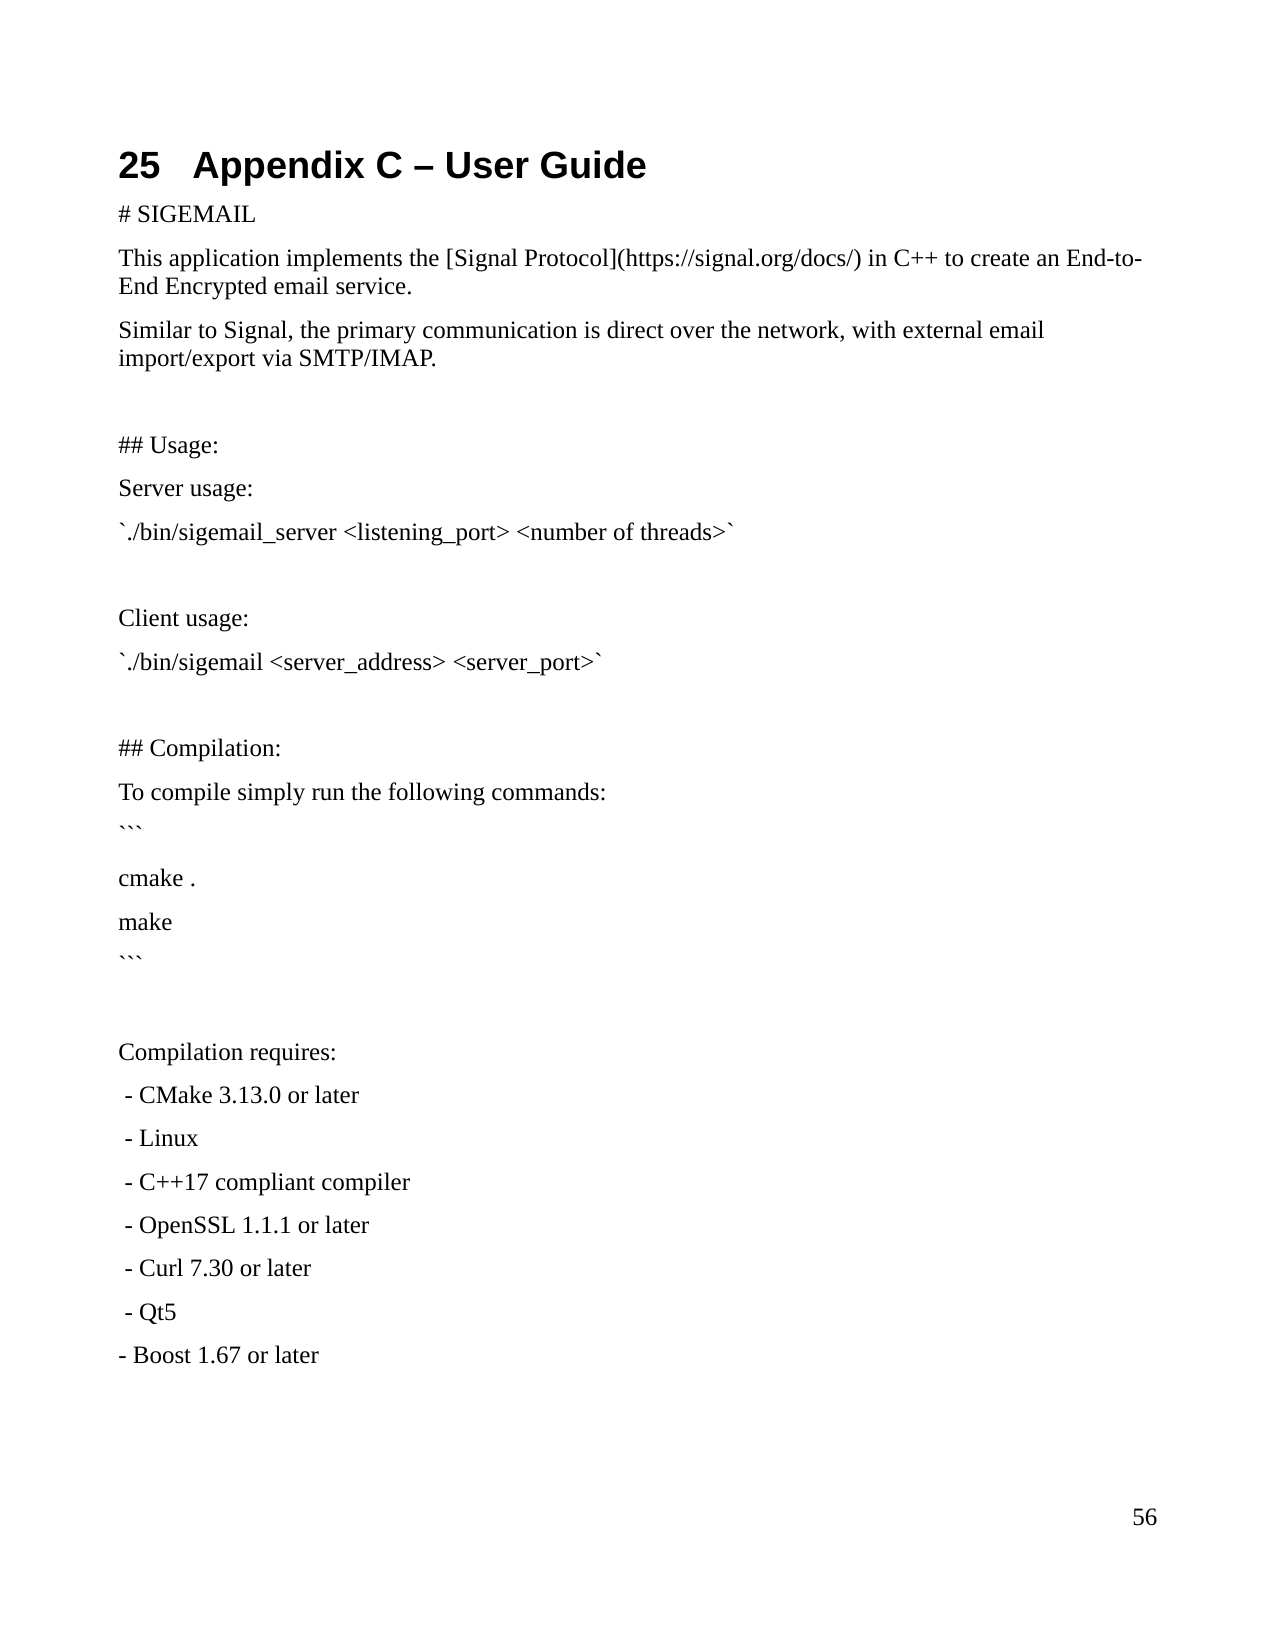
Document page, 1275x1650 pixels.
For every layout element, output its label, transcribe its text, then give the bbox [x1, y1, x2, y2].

text `./bin/sigemail_server <listening_port> <number of threads>` [118, 517, 1157, 546]
text - Boost 1.67 or later [118, 1340, 1157, 1369]
text Server usage: [118, 473, 1157, 502]
text ``` [118, 950, 1157, 979]
text ## Compilation: [118, 733, 1157, 762]
subtitle Appendix C – User Guide [118, 143, 1157, 187]
text make [118, 907, 1157, 936]
text `./bin/sigemail <server_address> <server_port>` [118, 647, 1157, 676]
text ## Usage: [118, 430, 1157, 459]
text - Linux [118, 1123, 1157, 1152]
text This application implements the [Signal Protocol](https://signal.org/docs/) in C++ to create an End-to-End Encrypted email service. [118, 243, 1157, 300]
text - C++17 compliant compiler [118, 1167, 1157, 1196]
text - Qt5 [118, 1297, 1157, 1326]
text cmake . [118, 863, 1157, 892]
text Similar to Signal, the primary communication is direct over the network, with external email import/export via SMTP/IMAP. [118, 315, 1157, 372]
text To compile simply run the following commands: [118, 777, 1157, 806]
text Client usage: [118, 603, 1157, 632]
text - Curl 7.30 or later [118, 1253, 1157, 1282]
text - CMake 3.13.0 or later [118, 1080, 1157, 1109]
text - OpenSSL 1.1.1 or later [118, 1210, 1157, 1239]
text ``` [118, 820, 1157, 849]
text # SIGEMAIL [118, 199, 1157, 228]
text Compilation requires: [118, 1037, 1157, 1066]
